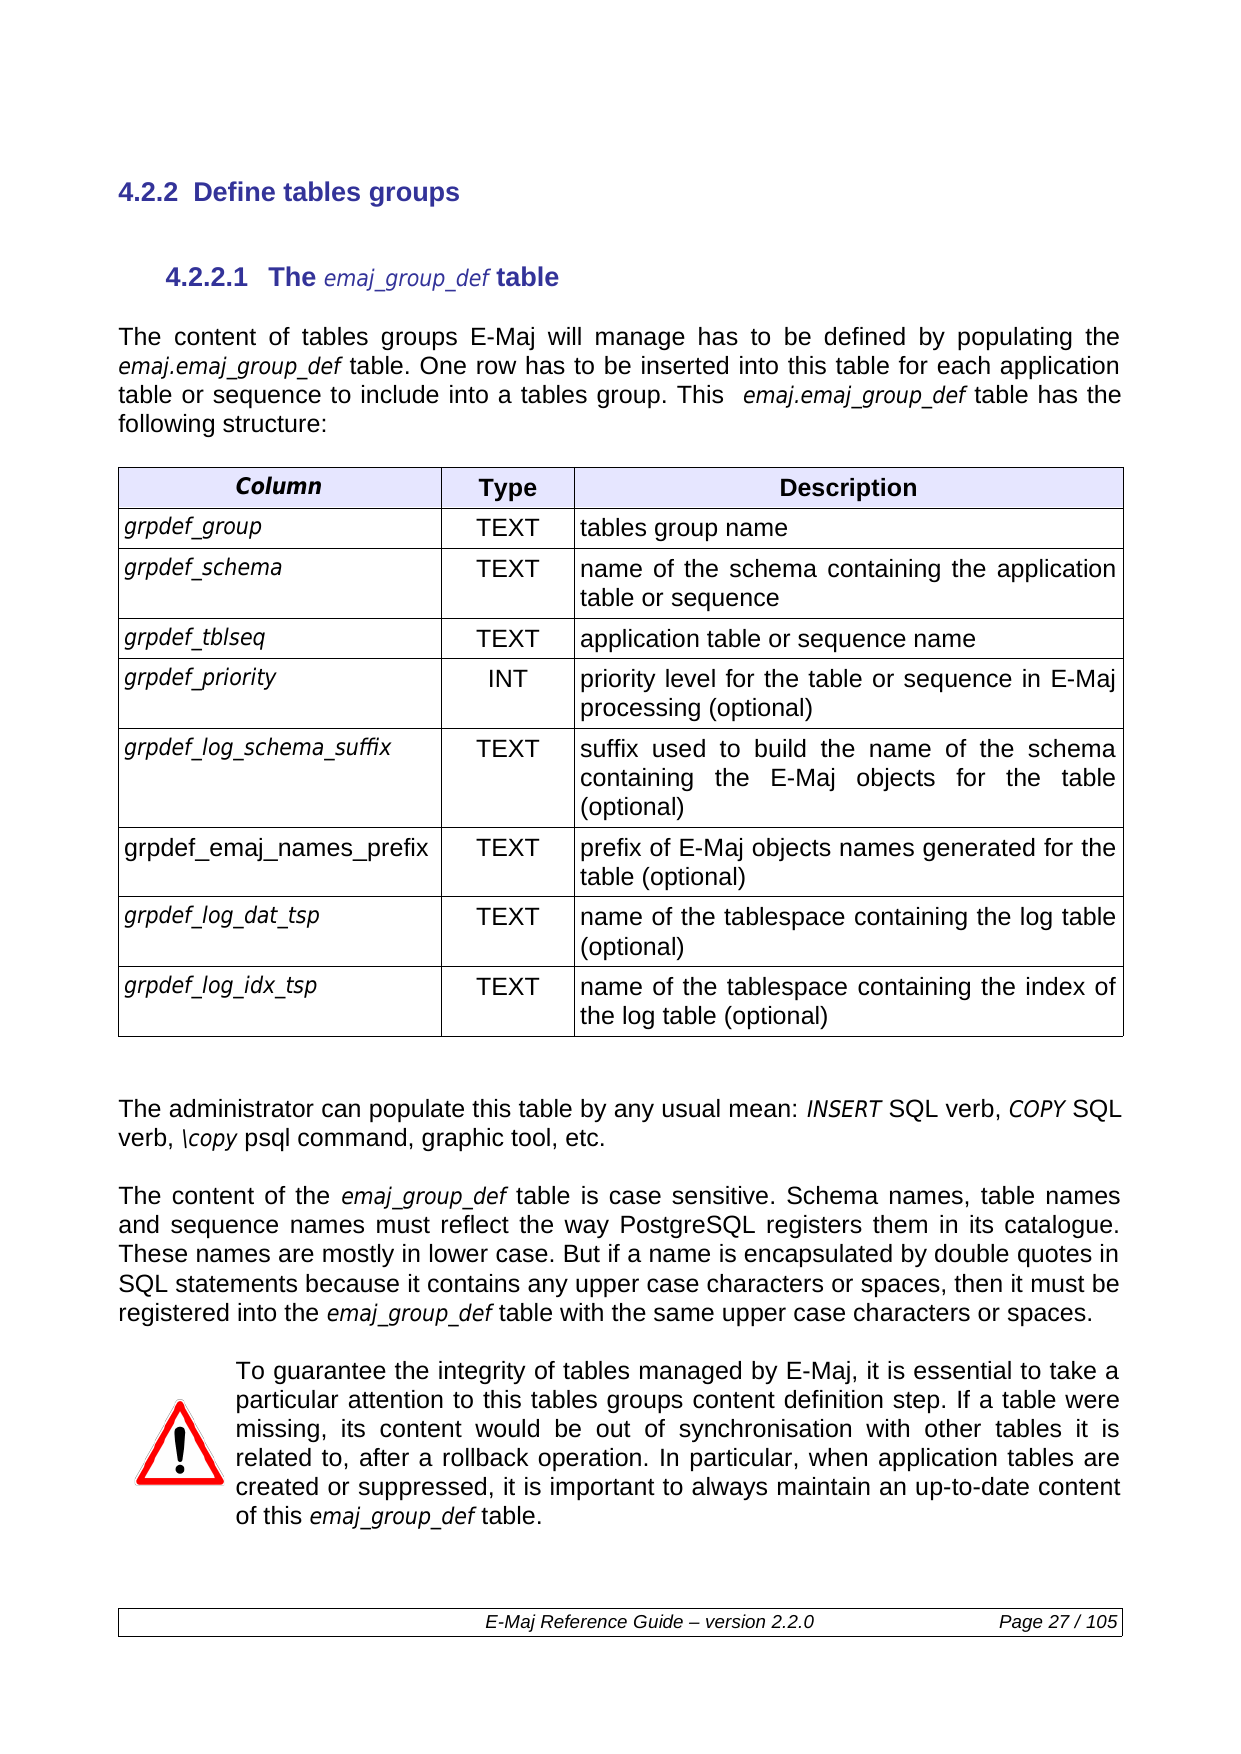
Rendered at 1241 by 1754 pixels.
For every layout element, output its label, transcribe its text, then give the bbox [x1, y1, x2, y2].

table_cell grpdef_log_dat_tsp [119, 897, 441, 966]
table_cell TEXT [442, 967, 574, 1036]
table_header Column [119, 468, 441, 507]
text The administrator can populate this table by any usual mean: INSERT SQL verb, COPY SQL verb, \copy psql command, graphic tool, etc. [118, 1094, 1122, 1152]
text To guarantee the integrity of tables managed by E-Maj, it is essential to take a particular attention to this tables groups content definition step. If a table were missing, its content would be out of synchronisation with other tables it is related to, after a rollback operation. In particular, when application tables are created or suppressed, it is important to always maintain an up-to-date content of this emaj_group_def table. [235, 1356, 1122, 1530]
table_cell application table or sequence name [575, 619, 1123, 658]
table_cell grpdef_schema [119, 549, 441, 618]
table_cell TEXT [442, 619, 574, 658]
table_cell TEXT [442, 897, 574, 966]
table_header Description [575, 468, 1123, 507]
table_cell grpdef_log_schema_suffix [119, 729, 441, 827]
table_cell TEXT [442, 828, 574, 896]
table_cell grpdef_group [119, 509, 441, 548]
text The content of tables groups E-Maj will manage has to be defined by populating the emaj.emaj_group_def table. One row has to be inserted into this table for each application table or sequence to include into a tables group. This emaj.emaj_group_def table has the following structure: [118, 321, 1122, 438]
subtitle Define tables groups [118, 176, 1122, 207]
table_cell TEXT [442, 509, 574, 548]
table_cell prefix of E-Maj objects names generated for the table (optional) [575, 828, 1123, 896]
table_cell TEXT [442, 729, 574, 827]
table_cell grpdef_tblseq [119, 619, 441, 658]
table_cell tables group name [575, 509, 1123, 548]
table_cell TEXT [442, 549, 574, 618]
table_cell name of the schema containing the application table or sequence [575, 549, 1123, 618]
table_cell grpdef_priority [119, 659, 441, 728]
text The content of the emaj_group_def table is case sensitive. Schema names, table names and sequence names must reflect the way PostgreSQL registers them in its catalogue. These names are mostly in lower case. But if a name is encapsulated by double quotes in SQL statements because it contains any upper case characters or spaces, then it must be registered into the emaj_group_def table with the same upper case characters or spaces. [118, 1181, 1122, 1327]
table_header Type [442, 468, 574, 507]
table_cell suffix used to build the name of the schema containing the E-Maj objects for the table (optional) [575, 729, 1123, 827]
subtitle The emaj_group_def table [165, 261, 1122, 292]
table_cell name of the tablespace containing the index of the log table (optional) [575, 967, 1123, 1036]
table_cell priority level for the table or sequence in E-Maj processing (optional) [575, 659, 1123, 728]
table_cell name of the tablespace containing the log table (optional) [575, 897, 1123, 966]
table_cell INT [442, 659, 574, 728]
picture [134, 1399, 225, 1486]
table_cell grpdef_emaj_names_prefix [119, 828, 441, 896]
table_cell grpdef_log_idx_tsp [119, 967, 441, 1036]
